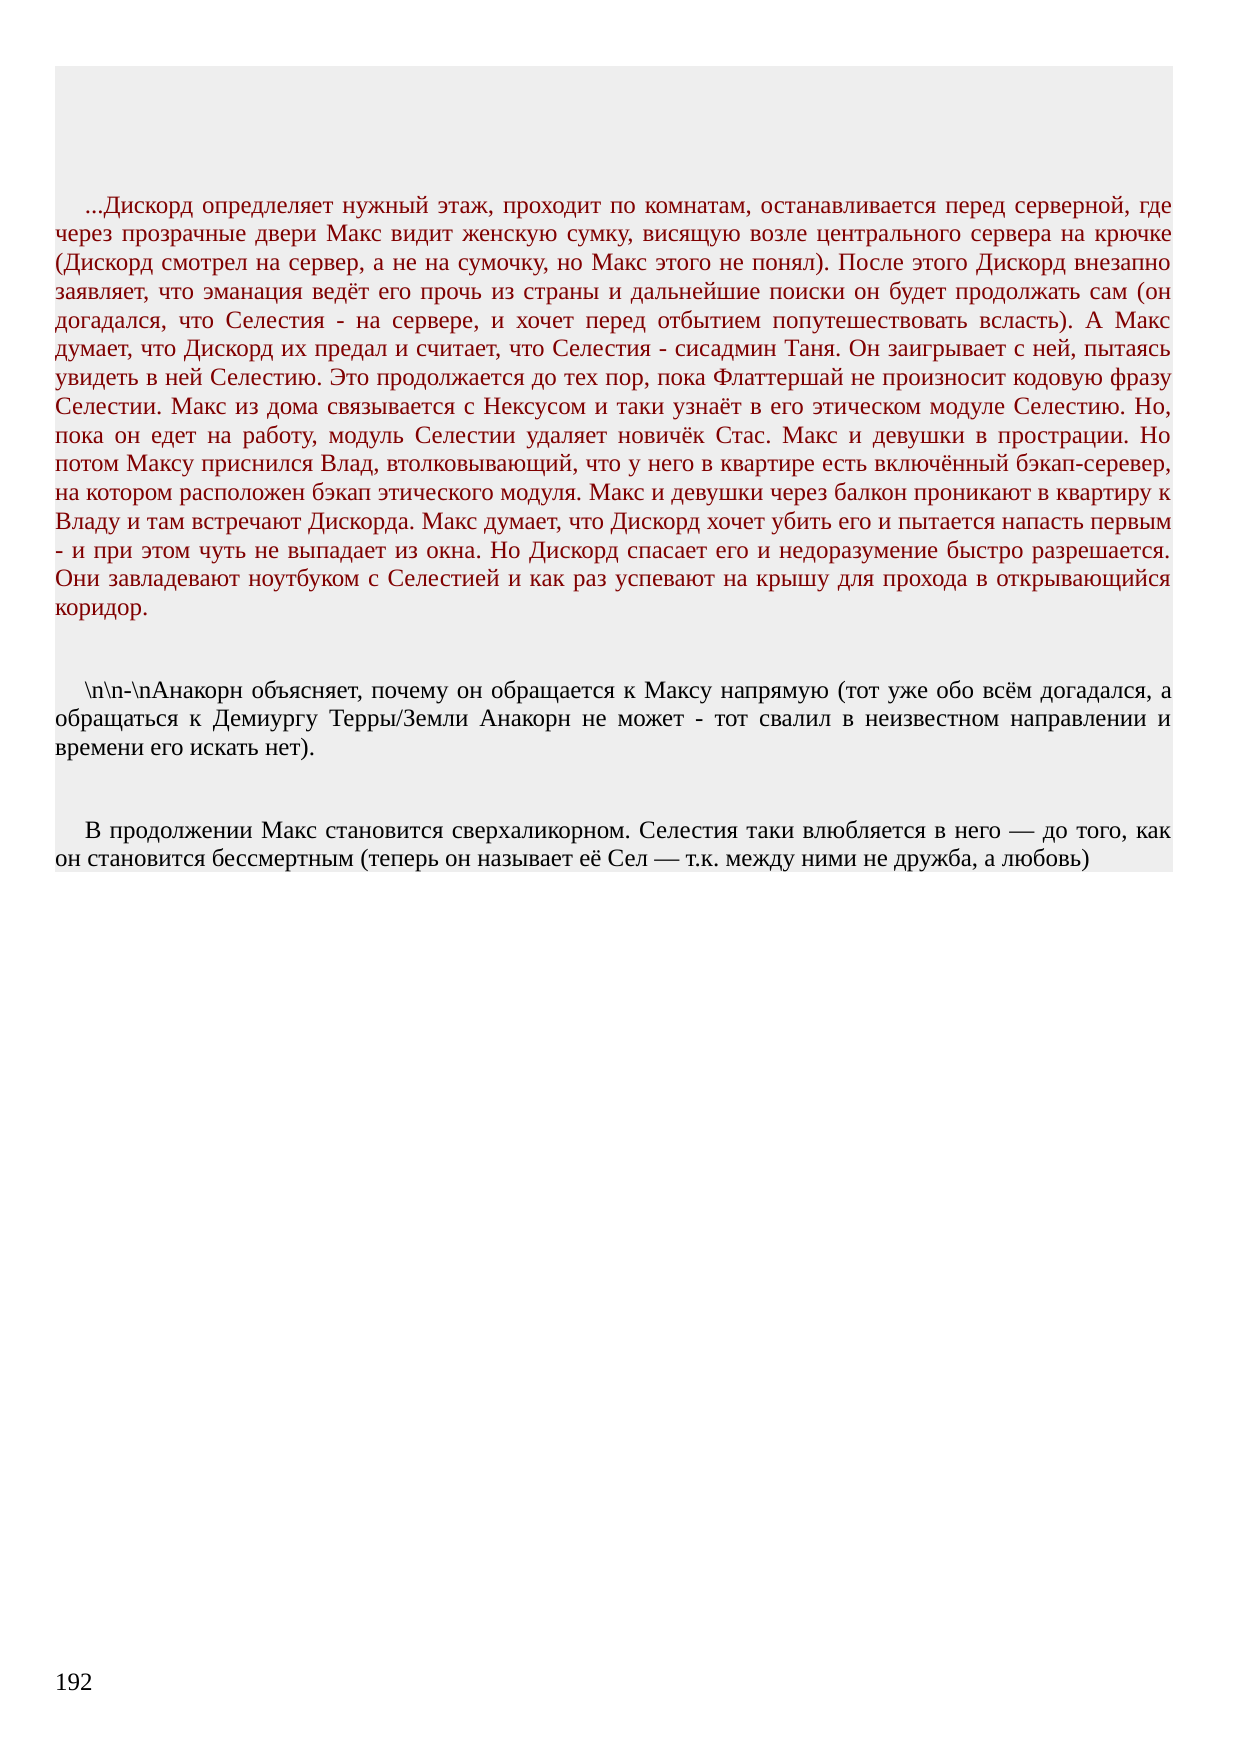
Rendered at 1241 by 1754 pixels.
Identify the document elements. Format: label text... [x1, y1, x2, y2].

text ...Дискорд опредлеляет нужный этаж, проходит по комнатам, останавливается перед серверной, где через прозрачные двери Макс видит женскую сумку, висящую возле центрального сервера на крючке (Дискорд смотрел на сервер, а не на сумочку, но Макс этого не понял). После этого Дискорд внезапно заявляет, что эманация ведёт его прочь из страны и дальнейшие поиски он будет продолжать сам (он догадался, что Селестия - на сервере, и хочет перед отбытием попутешествовать всласть). А Макс думает, что Дискорд их предал и считает, что Селестия - сисадмин Таня. Он заигрывает с ней, пытаясь увидеть в ней Селестию. Это продолжается до тех пор, пока Флаттершай не произносит кодовую фразу Селестии. Макс из дома связывается с Нексусом и таки узнаёт в его этическом модуле Селестию. Но, пока он едет на работу, модуль Селестии удаляет новичёк Стас. Макс и девушки в прострации. Но потом Максу приснился Влад, втолковывающий, что у него в квартире есть включённый бэкап-серевер, на котором расположен бэкап этического модуля. Макс и девушки через балкон проникают в квартиру к Владу и там встречают Дискорда. Макс думает, что Дискорд хочет убить его и пытается напасть первым - и при этом чуть не выпадает из окна. Но Дискорд спасает его и недоразумение быстро разрешается. Они завладевают ноутбуком с Селестией и как раз успевают на крышу для прохода в открывающийся коридор. [55, 190, 1173, 621]
text \n\n-\nАнакорн объясняет, почему он обращается к Максу напрямую (тот уже обо всём догадался, а обращаться к Демиургу Терры/Земли Анакорн не может - тот свалил в неизвестном направлении и времени его искать нет). [55, 675, 1173, 761]
text В продолжении Макс становится сверхаликорном. Селестия таки влюбляется в него — до того, как он становится бессмертным (теперь он называет её Сел — т.к. между ними не дружба, а любовь) [55, 815, 1173, 872]
